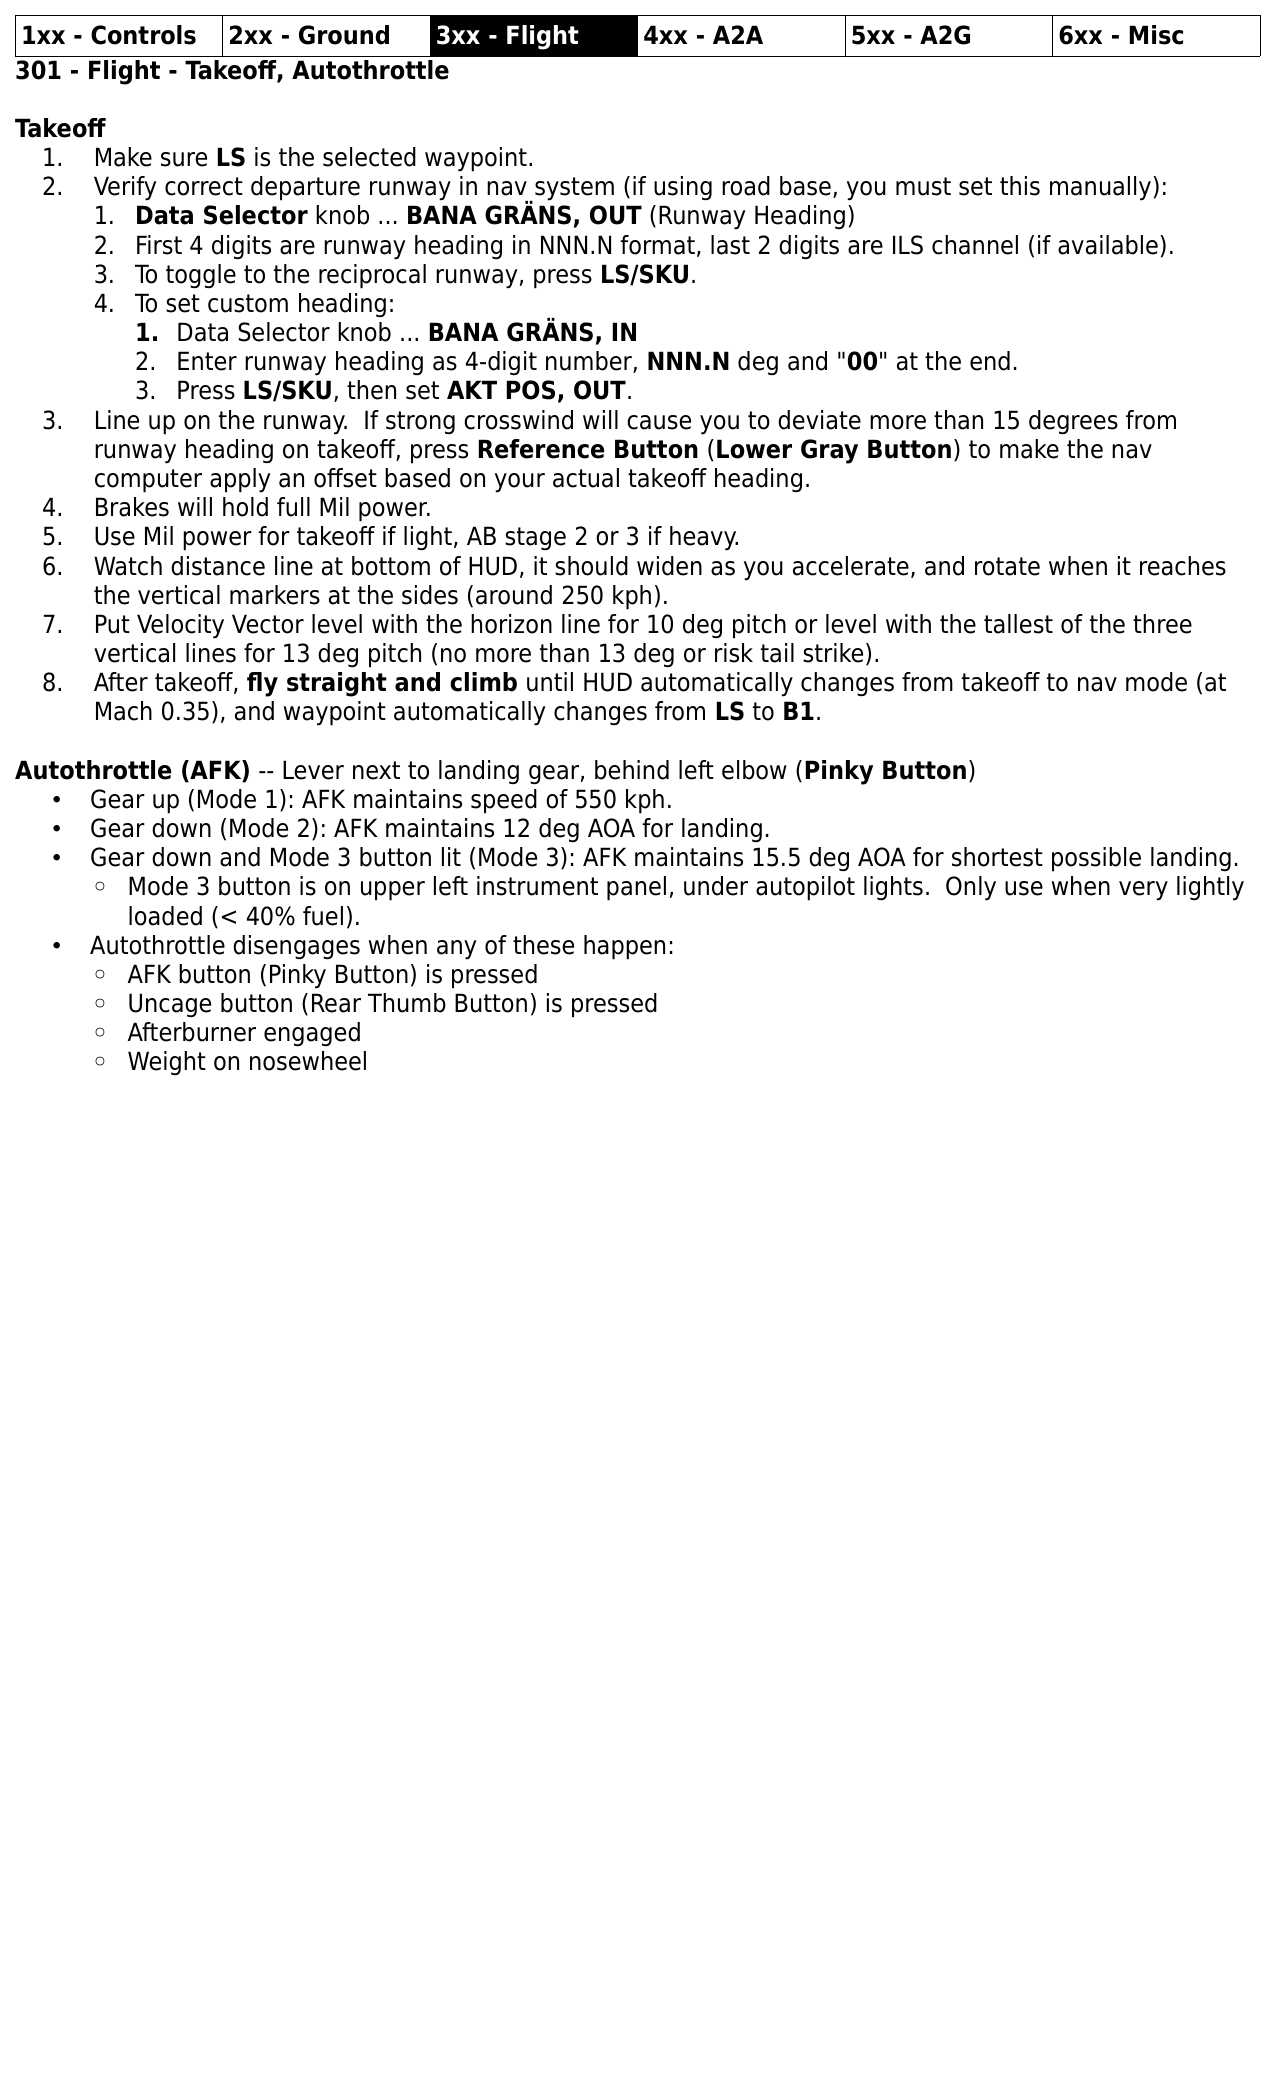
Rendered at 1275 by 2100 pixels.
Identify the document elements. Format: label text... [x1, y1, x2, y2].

table_header 6xx - Misc [1053, 16, 1260, 56]
table_header 2xx - Ground [223, 16, 430, 56]
text 301 - Flight - Takeoff, Autothrottle [15, 57, 1260, 85]
list Mode 3 button is on upper left instrument panel, under autopilot lights. Only use when very lightly loaded (< 40% fuel). [90, 872, 1260, 931]
list Line up on the runway. If strong crosswind will cause you to deviate more than 15 degrees from runway heading on takeoff, press Reference Button (Lower Gray Button) to make the nav computer apply an offset based on your actual takeoff heading. [52, 406, 1260, 493]
list Enter runway heading as 4-digit number, NNN.N deg and "00" at the end. [135, 347, 1260, 377]
list Data Selector knob ... BANA GRÄNS, IN [135, 318, 1260, 347]
list To toggle to the reciprocal runway, press LS/SKU. [93, 260, 1260, 289]
list Brakes will hold full Mil power. [52, 493, 1260, 522]
list Gear down (Mode 2): AFK maintains 12 deg AOA for landing. [52, 814, 1260, 843]
list Gear down and Mode 3 button lit (Mode 3): AFK maintains 15.5 deg AOA for shortest possible landing. [52, 843, 1260, 872]
list Press LS/SKU, then set AKT POS, OUT. [135, 377, 1260, 406]
list First 4 digits are runway heading in NNN.N format, last 2 digits are ILS channel (if available). [93, 231, 1260, 260]
list Autothrottle disengages when any of these happen: [52, 931, 1260, 960]
list Make sure LS is the selected waypoint. [52, 143, 1260, 172]
text Autothrottle (AFK) -- Lever next to landing gear, behind left elbow (Pinky Button) [15, 756, 1260, 785]
list Data Selector knob ... BANA GRÄNS, OUT (Runway Heading) [93, 202, 1260, 231]
list Put Velocity Vector level with the horizon line for 10 deg pitch or level with the tallest of the three vertical lines for 13 deg pitch (no more than 13 deg or risk tail strike). [52, 610, 1260, 668]
list Afterburner engaged [90, 1018, 1260, 1047]
table_header 4xx - A2A [638, 16, 845, 56]
list Verify correct departure runway in nav system (if using road base, you must set this manually): [52, 172, 1260, 202]
table_header 5xx - A2G [846, 16, 1052, 56]
list Watch distance line at bottom of HUD, it should widen as you accelerate, and rotate when it reaches the vertical markers at the sides (around 250 kph). [52, 552, 1260, 610]
list After takeoff, fly straight and climb until HUD automatically changes from takeoff to nav mode (at Mach 0.35), and waypoint automatically changes from LS to B1. [52, 668, 1260, 727]
list Weight on nosewheel [90, 1047, 1260, 1077]
list To set custom heading: [93, 289, 1260, 318]
table_header 3xx - Flight [431, 16, 637, 56]
list Gear up (Mode 1): AFK maintains speed of 550 kph. [52, 785, 1260, 814]
text Takeoff [15, 114, 1260, 143]
list Uncage button (Rear Thumb Button) is pressed [90, 989, 1260, 1018]
list AFK button (Pinky Button) is pressed [90, 960, 1260, 989]
table_header 1xx - Controls [16, 16, 222, 56]
list Use Mil power for takeoff if light, AB stage 2 or 3 if heavy. [52, 522, 1260, 552]
